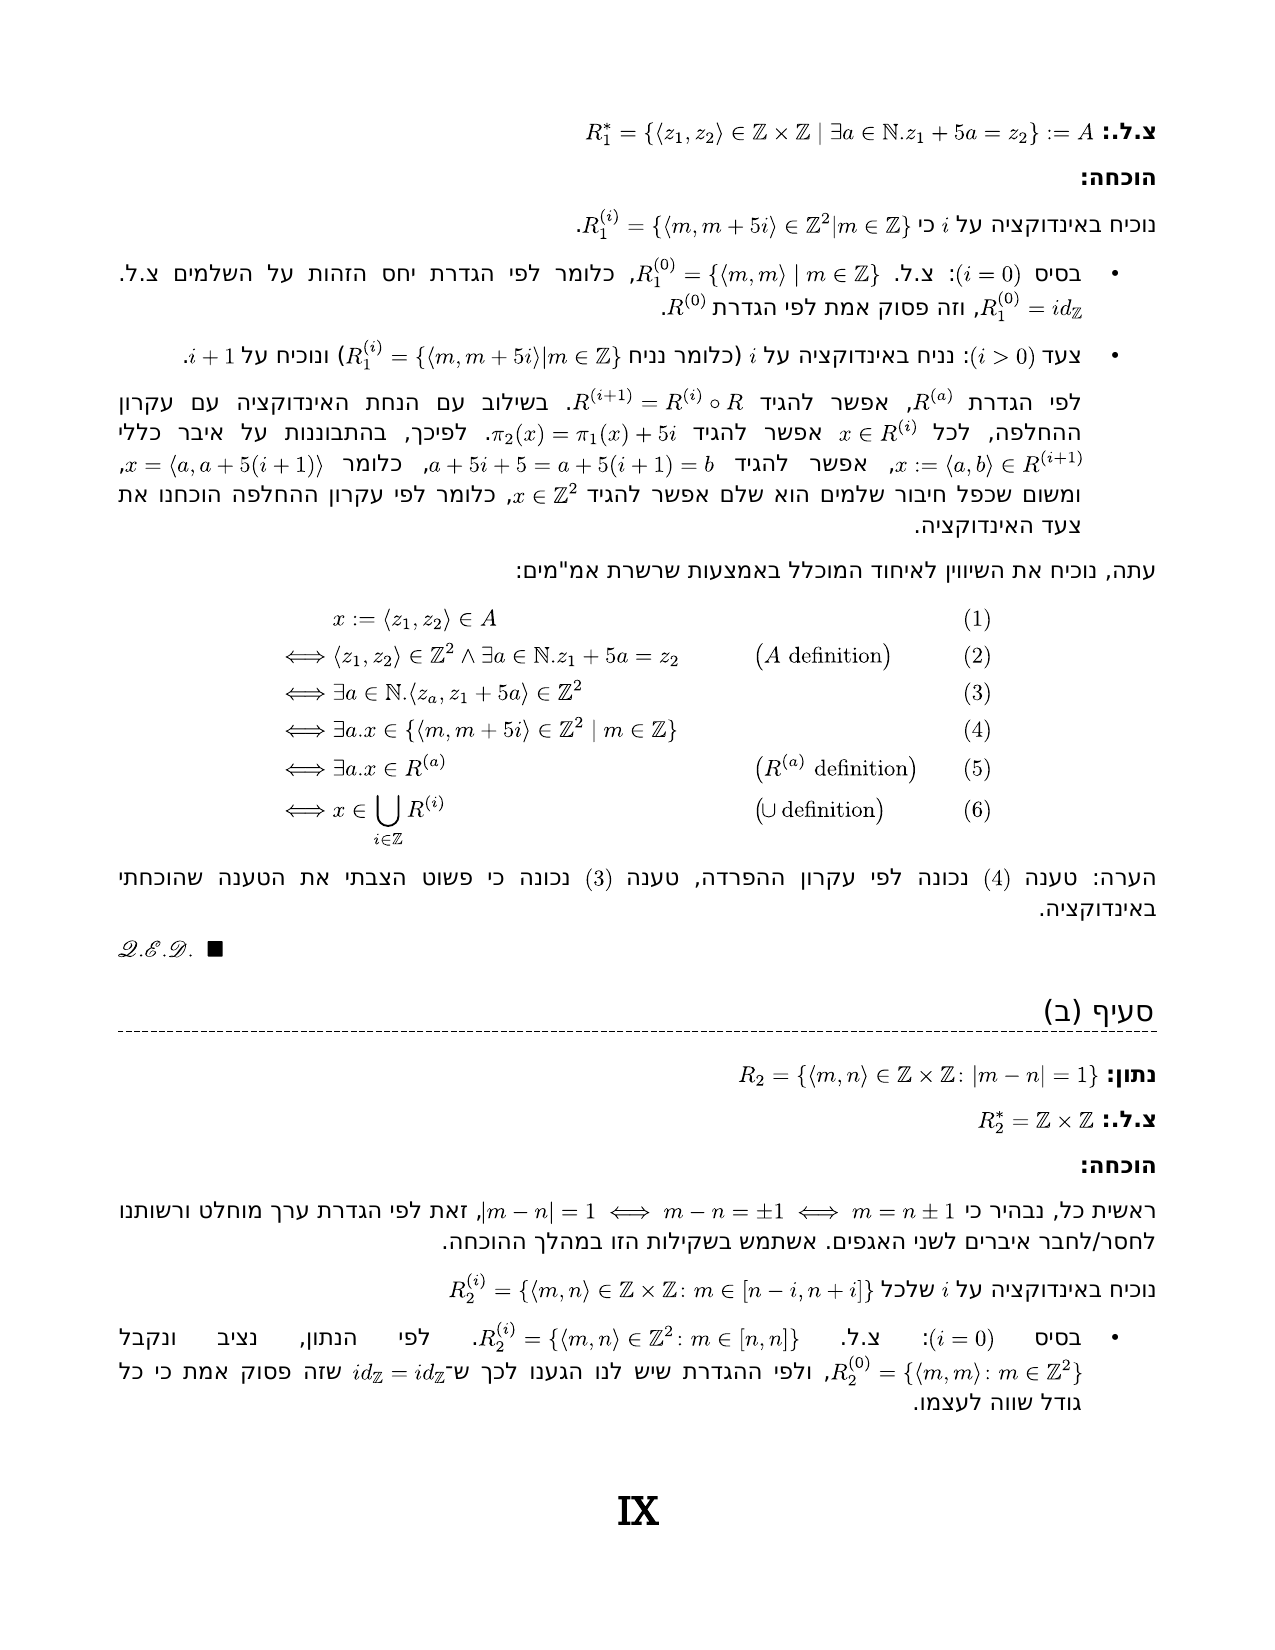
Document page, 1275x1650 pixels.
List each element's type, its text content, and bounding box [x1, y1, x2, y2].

text נוכיח באינדוקציה על שלכל [482, 1273, 1157, 1303]
text הערה: טענה נכונה לפי עקרון ההפרדה, טענה נכונה כי פשוט הצבתי את הטענה שהוכחתי באינדוקציה. [118, 864, 1157, 922]
list בסיס : צ.ל. , כלומר לפי הגדרת יחס הזהות על השלמים צ.ל. , וזה פסוק אמת לפי הגדרת . [118, 257, 1119, 321]
list בסיס : צ.ל. . לפי הנתון, נציב ונקבל , ולפי ההגדרת שיש לנו הגענו לכך ש־ שזה פסוק אמת כי כל גודל שווה לעצמו. [118, 1322, 1119, 1416]
text צ.ל.: [118, 118, 1157, 145]
text צ.ל.: [118, 1106, 1157, 1133]
text נוכיח באינדוקציה על כי [616, 209, 1157, 239]
list לפי הגדרת , אפשר להגיד . בשילוב עם הנחת האינדוקציה עם עקרון ההחלפה, לכל אפשר להגיד . לפיכך, בהתבוננות על איבר כללי , אפשר להגיד , כלומר , ומשום שכפל חיבור שלמים הוא שלם אפשר להגיד , כלומר לפי עקרון ההחלפה הוכחנו את צעד האינדוקציה. [118, 388, 1119, 539]
text הוכחה: [118, 164, 1157, 190]
text הוכחה: [118, 1152, 1157, 1178]
text ראשית כל, נבהיר כי , זאת לפי הגדרת ערך מוחלט ורשותנו לחסר/לחבר איברים לשני האגפים. אשתמש בשקילות הזו במהלך ההוכחה. [118, 1197, 1157, 1255]
list ) ונוכיח על . [118, 340, 346, 369]
text . [118, 209, 603, 239]
text עתה, נוכיח את השיווין לאיחוד המוכלל באמצעות שרשרת אמ"מים: [118, 557, 1157, 584]
text [118, 1273, 470, 1303]
subtitle סעיף (ב) [118, 991, 1157, 1031]
text נתון: [118, 1061, 1157, 1088]
list צעד : נניח באינדוקציה על (כלומר נניח [620, 340, 1119, 369]
